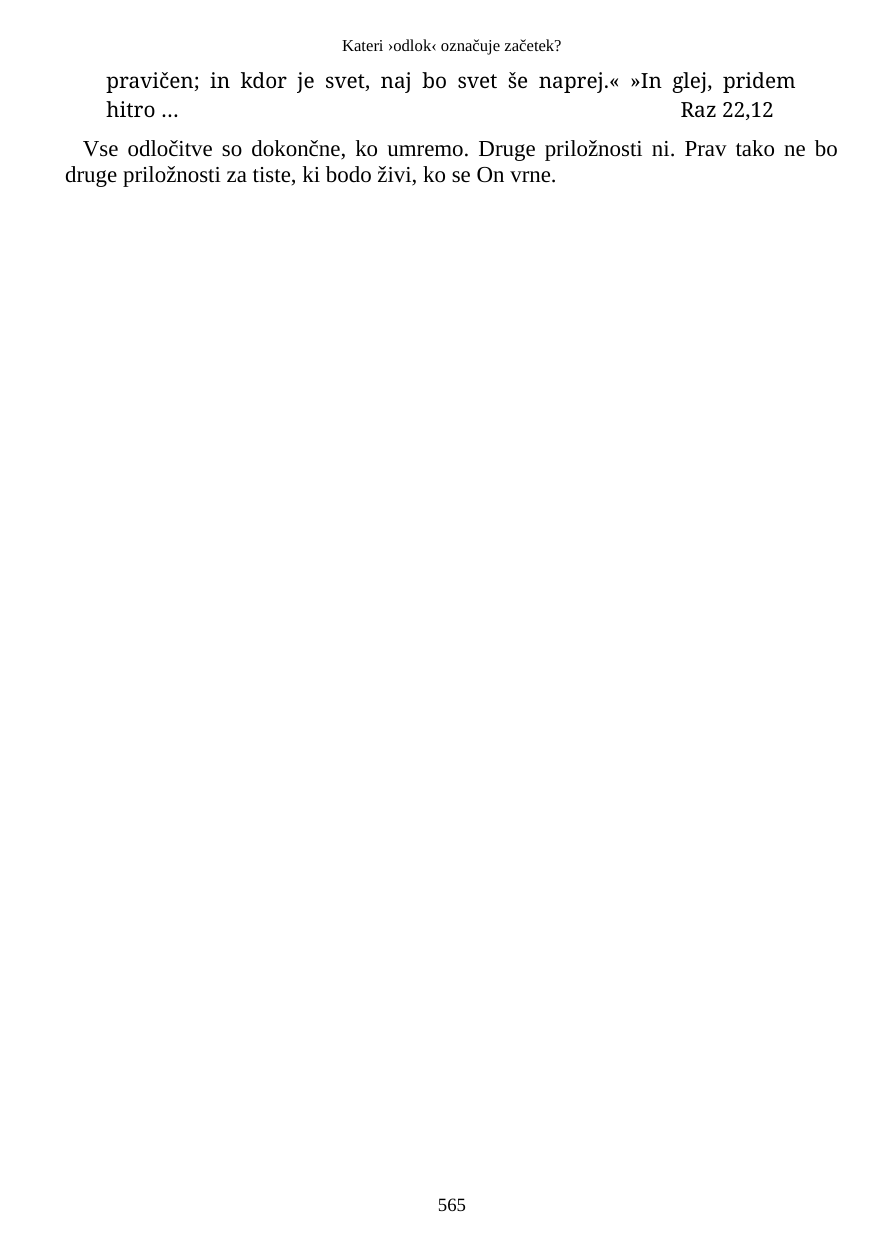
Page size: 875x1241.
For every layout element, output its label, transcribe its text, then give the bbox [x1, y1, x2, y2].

text pravičen; in kdor je svet, naj bo svet še naprej.« »In glej, pridem hitro … Raz 22,12 [106, 66, 797, 123]
text Vse odločitve so dokončne, ko umremo. Druge priložnosti ni. Prav tako ne bo druge priložnosti za tiste, ki bodo živi, ko se On vrne. [65, 135, 839, 188]
